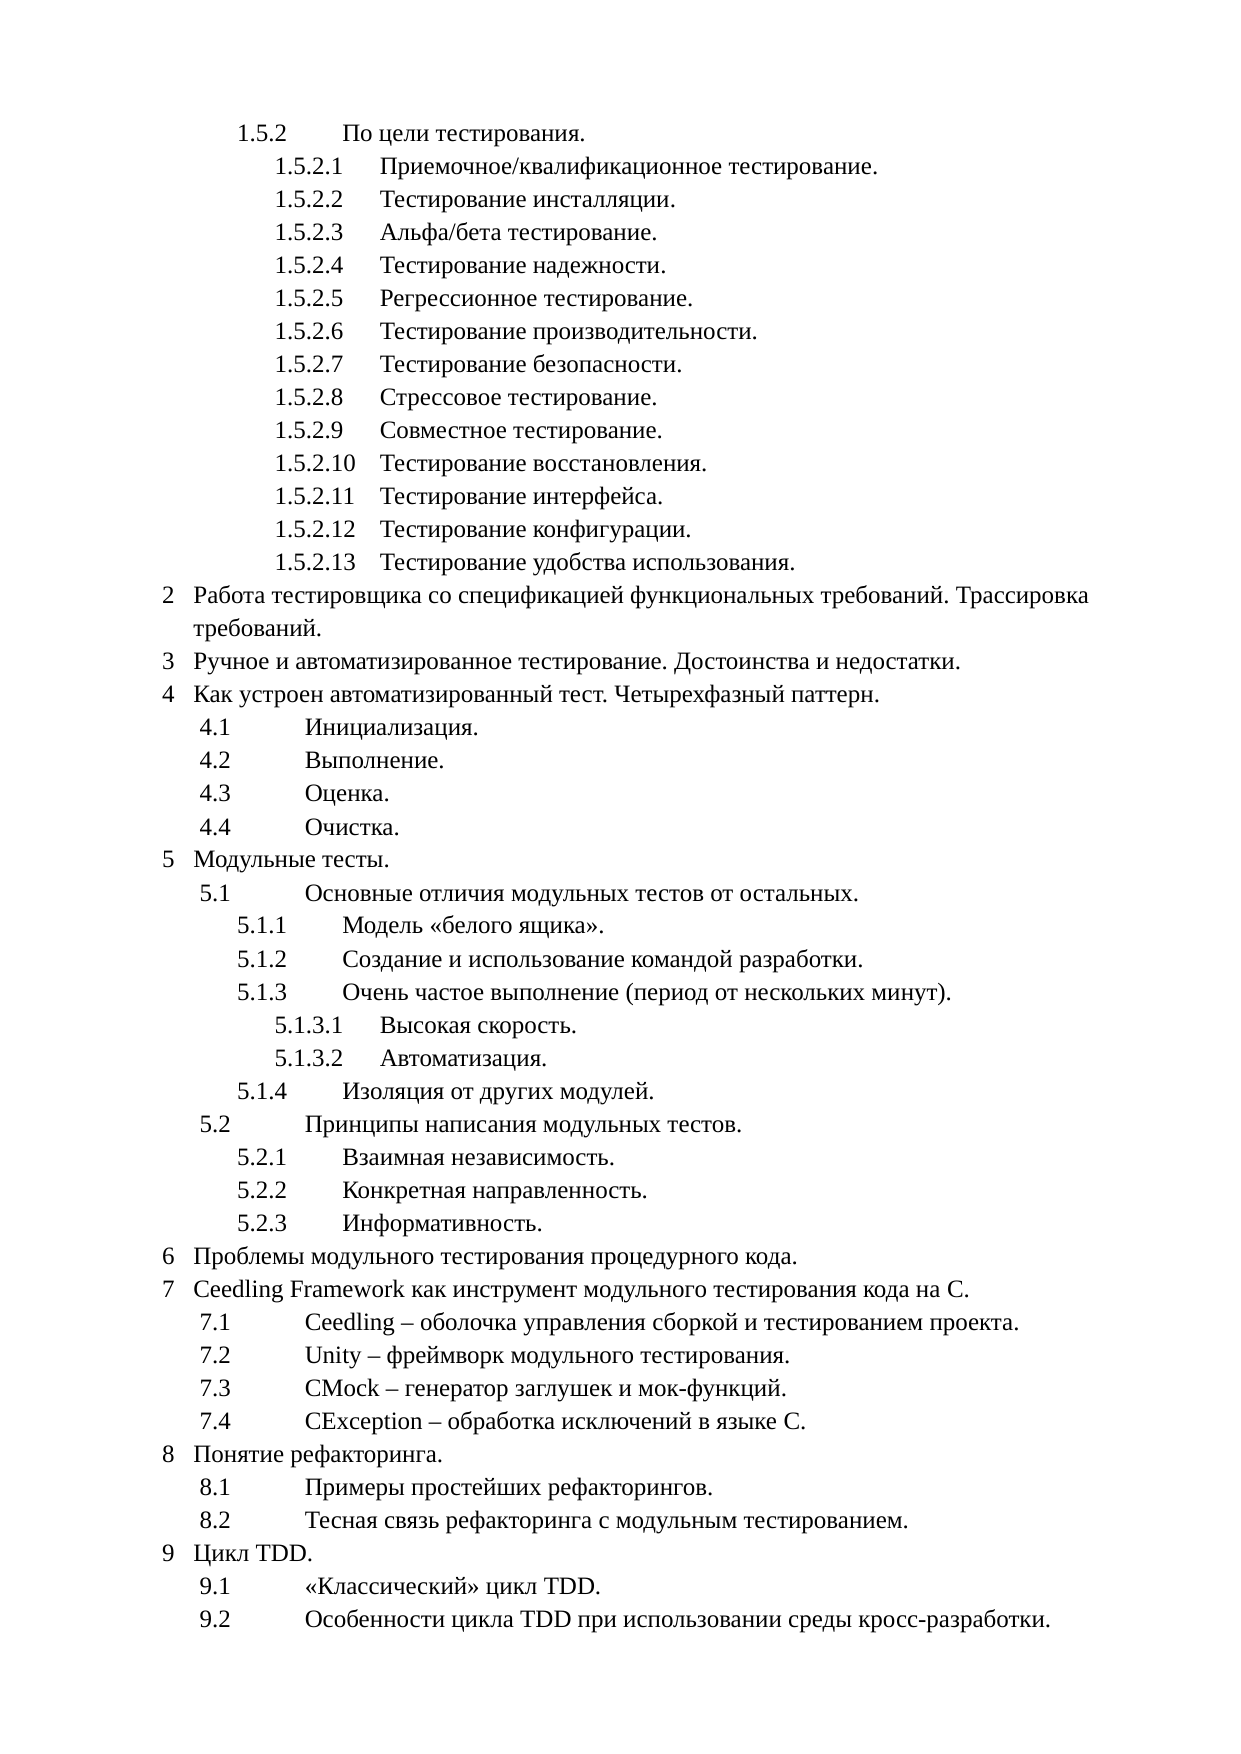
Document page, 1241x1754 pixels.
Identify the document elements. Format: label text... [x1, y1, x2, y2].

list Модульные тесты. [156, 844, 1122, 873]
list CException – обработка исключений в языке C. [193, 1406, 1122, 1435]
list Проблемы модульного тестирования процедурного кода. [156, 1241, 1122, 1269]
list «Классический» цикл TDD. [193, 1571, 1122, 1600]
list Совместное тестирование. [268, 415, 1122, 444]
list Модель «белого ящика». [231, 911, 1122, 939]
list CMock – генератор заглушек и мок-функций. [193, 1373, 1122, 1402]
list Тестирование производительности. [268, 316, 1122, 345]
list Высокая скорость. [268, 1010, 1122, 1038]
list Ceedling – оболочка управления сборкой и тестированием проекта. [193, 1307, 1122, 1336]
list Понятие рефакторинга. [156, 1439, 1122, 1468]
list Unity – фреймворк модульного тестирования. [193, 1340, 1122, 1369]
list Тестирование удобства использования. [268, 547, 1122, 576]
list Взаимная независимость. [231, 1142, 1122, 1171]
list Стрессовое тестирование. [268, 382, 1122, 411]
list Тестирование интерфейса. [268, 481, 1122, 510]
list Ручное и автоматизированное тестирование. Достоинства и недостатки. [156, 646, 1122, 675]
list Регрессионное тестирование. [268, 283, 1122, 312]
list Оценка. [193, 778, 1122, 807]
list Как устроен автоматизированный тест. Четырехфазный паттерн. [156, 679, 1122, 708]
list Тестирование инсталляции. [268, 184, 1122, 213]
list Тестирование надежности. [268, 250, 1122, 279]
list Работа тестировщика со спецификацией функциональных требований. Трассировка требований. [156, 580, 1122, 642]
list Инициализация. [193, 712, 1122, 741]
list Тестирование восстановления. [268, 448, 1122, 477]
list Ceedling Framework как инструмент модульного тестирования кода на C. [156, 1274, 1122, 1303]
list По цели тестирования. [231, 118, 1122, 147]
list Цикл TDD. [156, 1538, 1122, 1567]
list Основные отличия модульных тестов от остальных. [193, 878, 1122, 906]
list Изоляция от других модулей. [231, 1076, 1122, 1104]
list Особенности цикла TDD при использовании среды кросс-разработки. [193, 1604, 1122, 1633]
list Примеры простейших рефакторингов. [193, 1472, 1122, 1501]
list Очень частое выполнение (период от нескольких минут). [231, 977, 1122, 1005]
list Принципы написания модульных тестов. [193, 1109, 1122, 1137]
list Тесная связь рефакторинга с модульным тестированием. [193, 1505, 1122, 1534]
list Приемочное/квалификационное тестирование. [268, 151, 1122, 180]
list Выполнение. [193, 746, 1122, 774]
list Альфа/бета тестирование. [268, 217, 1122, 246]
list Очистка. [193, 812, 1122, 840]
list Тестирование безопасности. [268, 349, 1122, 378]
list Автоматизация. [268, 1043, 1122, 1071]
list Информативность. [231, 1208, 1122, 1237]
list Конкретная направленность. [231, 1175, 1122, 1203]
list Тестирование конфигурации. [268, 514, 1122, 543]
list Создание и использование командой разработки. [231, 944, 1122, 972]
